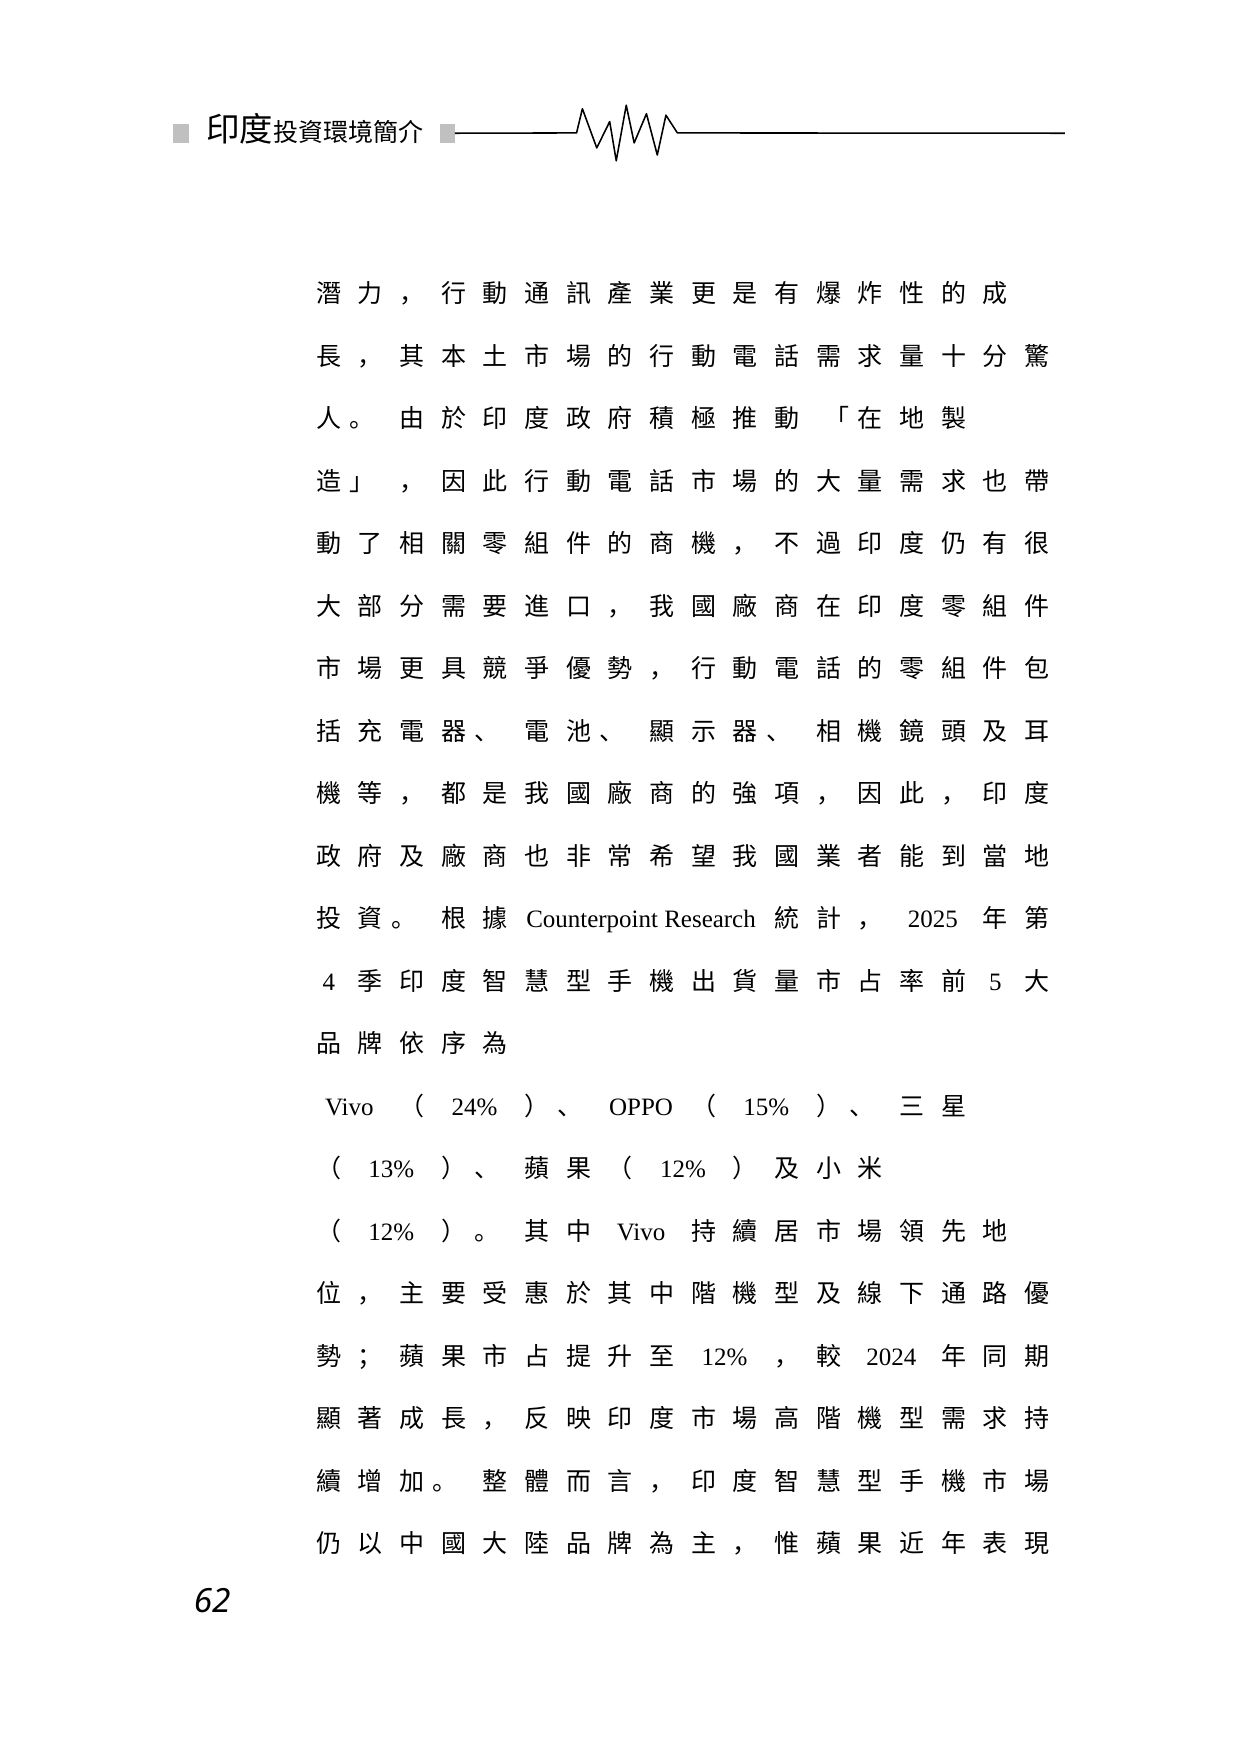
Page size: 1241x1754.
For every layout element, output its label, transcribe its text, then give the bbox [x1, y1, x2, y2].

text 潛力，行動通訊產業更是有爆炸性的成長，其本土市場的行動電話需求量十分驚人。由於印度政府積極推動「在地製造」，因此行動電話市場的大量需求也帶動了相關零組件的商機，不過印度仍有很大部分需要進口，我國廠商在印度零組件市場更具競爭優勢，行動電話的零組件包括充電器、電池、顯示器、相機鏡頭及耳機等，都是我國廠商的強項，因此，印度政府及廠商也非常希望我國業者能到當地投資。根據Counterpoint Research統計，2025年第4季印度智慧型手機出貨量市占率前5大品牌依序為Vivo（24%）、OPPO（15%）、三星（13%）、蘋果（12%）及小米（12%）。其中Vivo持續居市場領先地位，主要受惠於其中階機型及線下通路優勢；蘋果市占提升至12%，較2024年同期顯著成長，反映印度市場高階機型需求持續增加。整體而言，印度智慧型手機市場仍以中國大陸品牌為主，惟蘋果近年表現 [281, 250, 1058, 1563]
